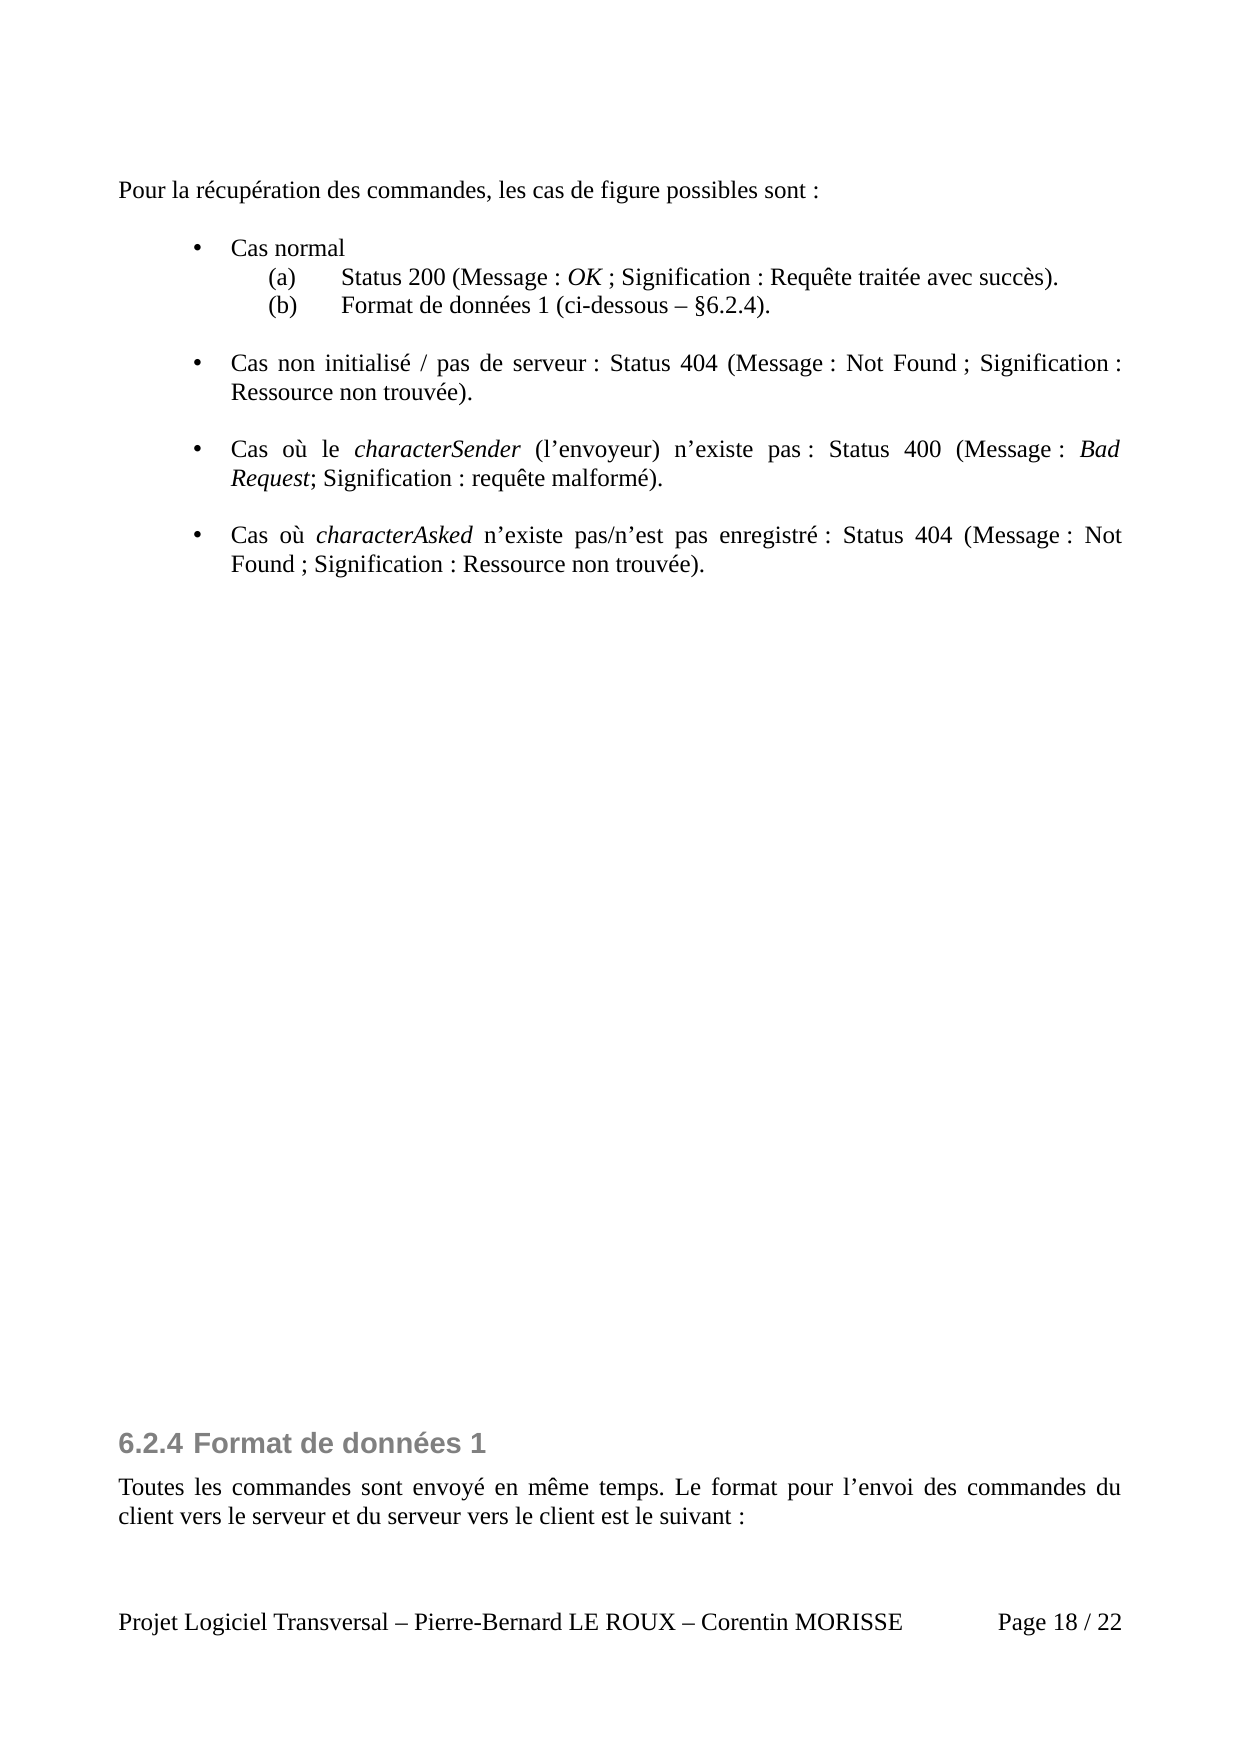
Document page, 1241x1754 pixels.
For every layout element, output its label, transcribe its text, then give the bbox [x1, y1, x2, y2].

subtitle Format de données 1 [118, 1426, 1122, 1460]
list Cas normal [193, 233, 1122, 262]
list Cas où characterAsked n’existe pas/n’est pas enregistré : Status 404 (Message : Not Found ; Signification : Ressource non trouvée). [193, 521, 1122, 578]
list Cas où le characterSender (l’envoyeur) n’existe pas : Status 400 (Message : Bad Request; Signification : requête malformé). [193, 434, 1122, 492]
list Status 200 (Message : OK ; Signification : Requête traitée avec succès). [193, 262, 1122, 291]
list Cas non initialisé / pas de serveur : Status 404 (Message : Not Found ; Signification : Ressource non trouvée). [193, 348, 1122, 406]
text Pour la récupération des commandes, les cas de figure possibles sont : [118, 176, 1122, 204]
text Toutes les commandes sont envoyé en même temps. Le format pour l’envoi des commandes du client vers le serveur et du serveur vers le client est le suivant : [118, 1472, 1122, 1530]
list Format de données 1 (ci-dessous – §6.2.4). [193, 291, 1122, 319]
